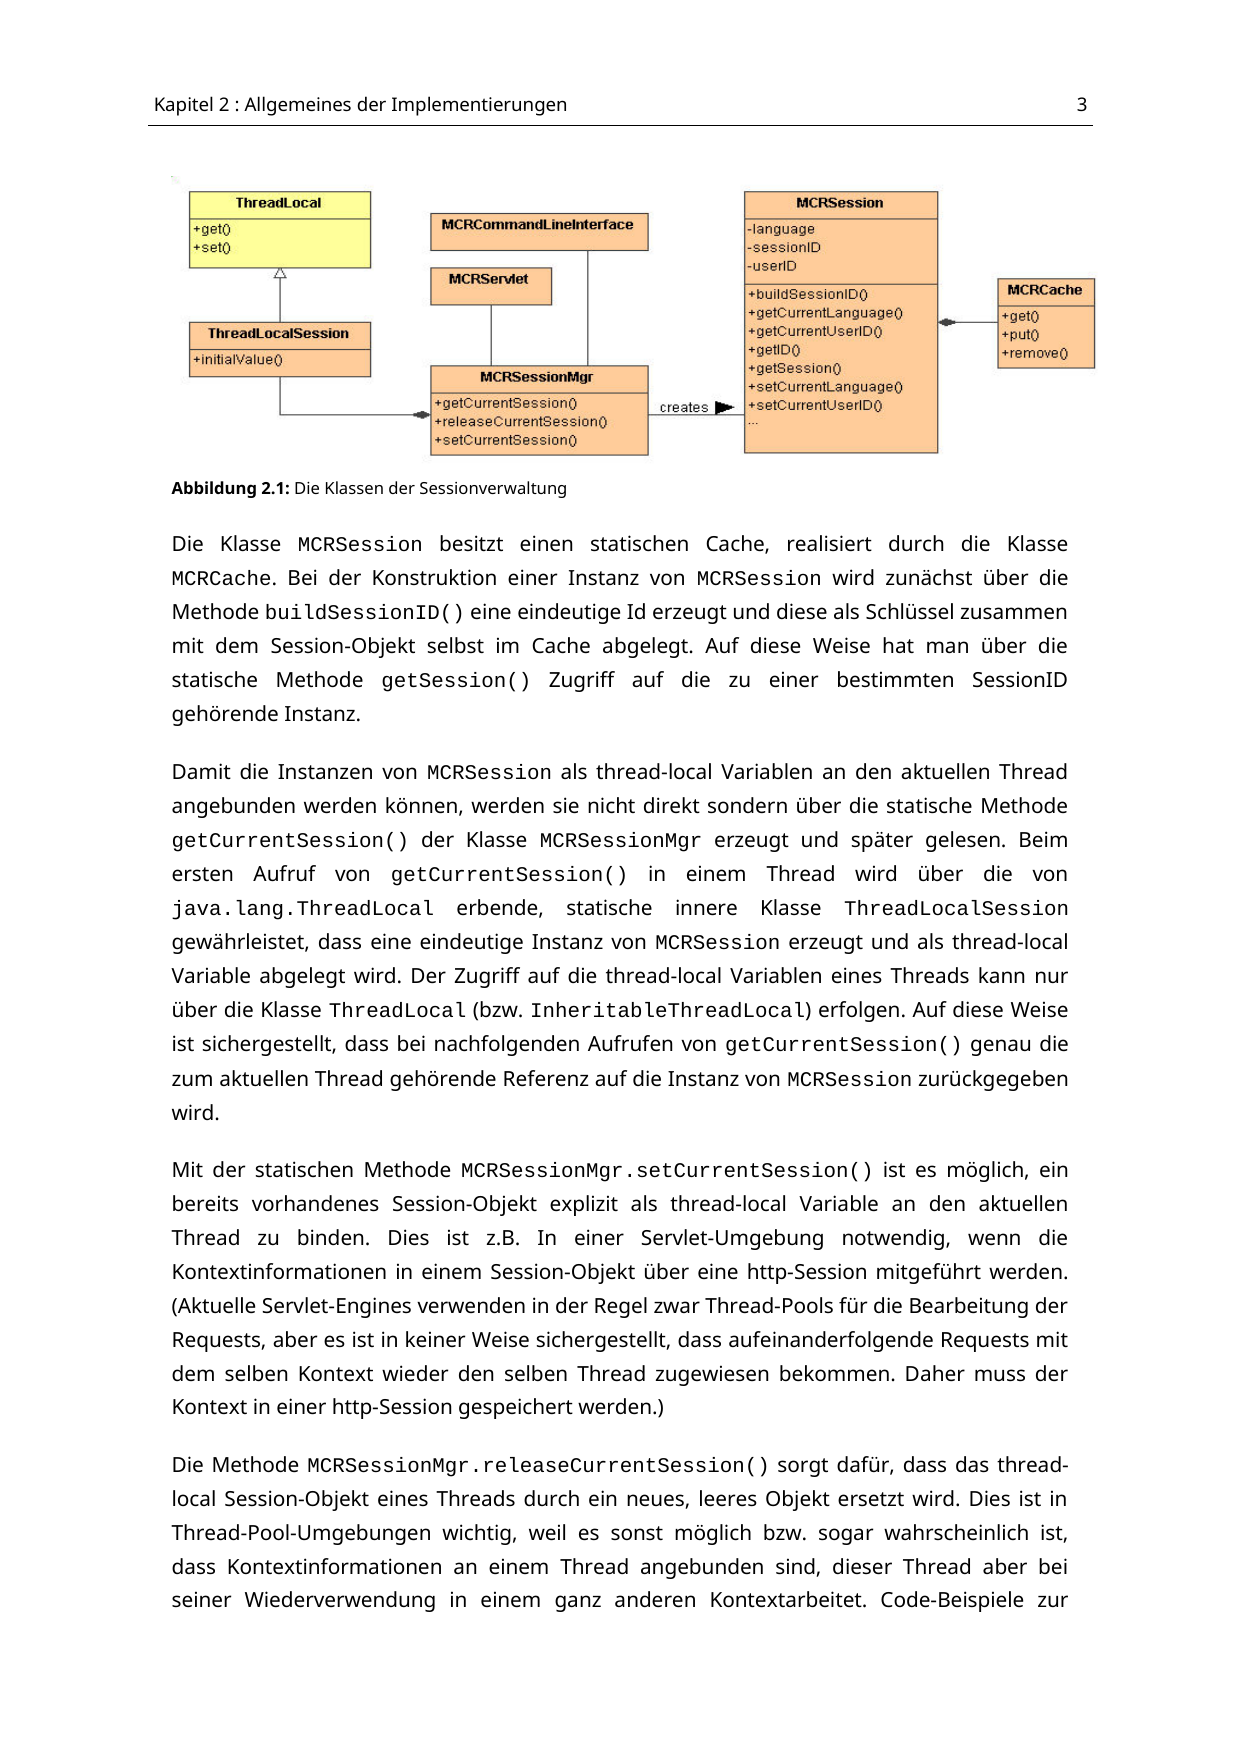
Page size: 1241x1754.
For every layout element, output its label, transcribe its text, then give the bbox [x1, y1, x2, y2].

text Abbildung 2.1: Die Klassen der Sessionverwaltung [171, 472, 1120, 499]
text Die Klasse MCRSession besitzt einen statischen Cache, realisiert durch die Klasse MCRCache. Bei der Konstruktion einer Instanz von MCRSession wird zunächst über die Methode buildSessionID() eine eindeutige Id erzeugt und diese als Schlüssel zusammen mit dem Session-Objekt selbst im Cache abgelegt. Auf diese Weise hat man über die statische Methode getSession() Zugriff auf die zu einer bestimmten SessionID gehörende Instanz. [171, 499, 1069, 728]
picture [171, 176, 1117, 472]
text Mit der statischen Methode MCRSessionMgr.setCurrentSession() ist es möglich, ein bereits vorhandenes Session-Objekt explizit als thread-local Variable an den aktuellen Thread zu binden. Dies ist z.B. In einer Servlet-Umgebung notwendig, wenn die Kontextinformationen in einem Session-Objekt über eine http-Session mitgeführt werden. (Aktuelle Servlet-Engines verwenden in der Regel zwar Thread-Pools für die Bearbeitung der Requests, aber es ist in keiner Weise sichergestellt, dass aufeinanderfolgende Requests mit dem selben Kontext wieder den selben Thread zugewiesen bekommen. Daher muss der Kontext in einer http-Session gespeichert werden.) [171, 1155, 1069, 1421]
text Damit die Instanzen von MCRSession als thread-local Variablen an den aktuellen Thread angebunden werden können, werden sie nicht direkt sondern über die statische Methode getCurrentSession() der Klasse MCRSessionMgr erzeugt und später gelesen. Beim ersten Aufruf von getCurrentSession() in einem Thread wird über die von java.lang.ThreadLocal erbende, statische innere Klasse ThreadLocalSession gewährleistet, dass eine eindeutige Instanz von MCRSession erzeugt und als thread-local Variable abgelegt wird. Der Zugriff auf die thread-local Variablen eines Threads kann nur über die Klasse ThreadLocal (bzw. InheritableThreadLocal) erfolgen. Auf diese Weise ist sichergestellt, dass bei nachfolgenden Aufrufen von getCurrentSession() genau die zum aktuellen Thread gehörende Referenz auf die Instanz von MCRSession zurückgegeben wird. [171, 757, 1069, 1126]
text [148, 148, 1144, 499]
text Die Methode MCRSessionMgr.releaseCurrentSession() sorgt dafür, dass das thread-local Session-Objekt eines Threads durch ein neues, leeres Objekt ersetzt wird. Dies ist in Thread-Pool-Umgebungen wichtig, weil es sonst möglich bzw. sogar wahrscheinlich ist, dass Kontextinformationen an einem Thread angebunden sind, dieser Thread aber bei seiner Wiederverwendung in einem ganz anderen Kontextarbeitet. Code-Beispiele zur [171, 1450, 1069, 1614]
